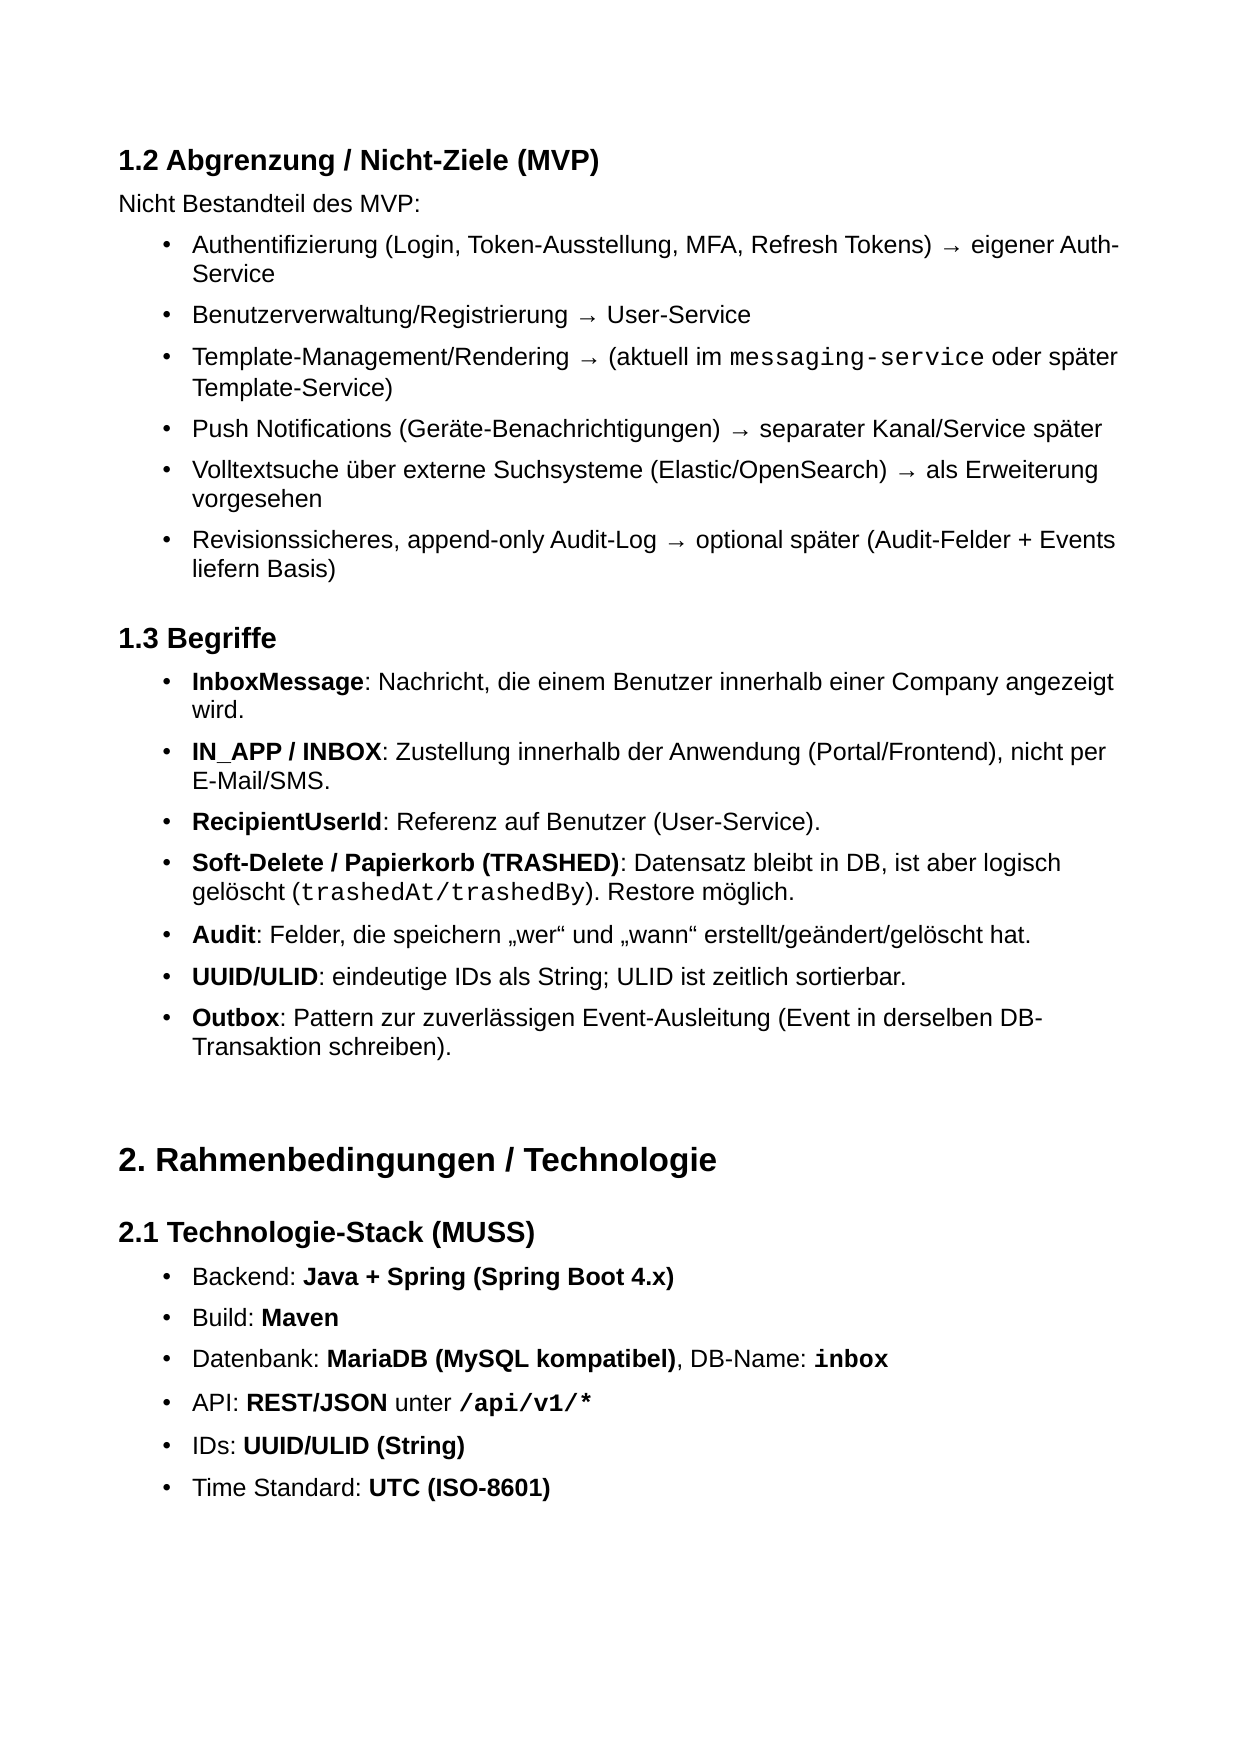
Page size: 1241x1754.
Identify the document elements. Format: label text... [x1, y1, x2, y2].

list Backend: Java + Spring (Spring Boot 4.x) [162, 1262, 1122, 1290]
list Template-Management/Rendering → (aktuell im messaging-service oder später Template-Service) [162, 342, 1122, 402]
text Nicht Bestandteil des MVP: [118, 189, 1122, 218]
list Authentifizierung (Login, Token-Ausstellung, MFA, Refresh Tokens) → eigener Auth-Service [162, 230, 1122, 288]
list Build: Maven [162, 1303, 1122, 1332]
subtitle 1.3 Begriffe [118, 621, 1122, 654]
list Volltextsuche über externe Suchsysteme (Elastic/OpenSearch) → als Erweiterung vorgesehen [162, 455, 1122, 513]
list Soft-Delete / Papierkorb (TRASHED): Datensatz bleibt in DB, ist aber logisch gelöscht (trashedAt/trashedBy). Restore möglich. [162, 848, 1122, 908]
list Revisionssicheres, append-only Audit-Log → optional später (Audit-Felder + Events liefern Basis) [162, 526, 1122, 583]
list API: REST/JSON unter /api/v1/* [162, 1388, 1122, 1419]
subtitle 2. Rahmenbedingungen / Technologie [118, 1139, 1122, 1178]
list UUID/ULID: eindeutige IDs als String; ULID ist zeitlich sortierbar. [162, 962, 1122, 991]
subtitle 1.2 Abgrenzung / Nicht-Ziele (MVP) [118, 143, 1122, 177]
list InboxMessage: Nachricht, die einem Benutzer innerhalb einer Company angezeigt wird. [162, 667, 1122, 724]
list Outbox: Pattern zur zuverlässigen Event-Ausleitung (Event in derselben DB-Transaktion schreiben). [162, 1003, 1122, 1061]
list Benutzerverwaltung/Registrierung → User-Service [162, 301, 1122, 329]
subtitle 2.1 Technologie-Stack (MUSS) [118, 1216, 1122, 1249]
list Push Notifications (Geräte-Benachrichtigungen) → separater Kanal/Service später [162, 414, 1122, 443]
list IN_APP / INBOX: Zustellung innerhalb der Anwendung (Portal/Frontend), nicht per E-Mail/SMS. [162, 737, 1122, 794]
list Time Standard: UTC (ISO-8601) [162, 1472, 1122, 1501]
list Audit: Felder, die speichern „wer“ und „wann“ erstellt/geändert/gelöscht hat. [162, 921, 1122, 949]
list RecipientUserId: Referenz auf Benutzer (User-Service). [162, 807, 1122, 836]
list IDs: UUID/ULID (String) [162, 1431, 1122, 1460]
list Datenbank: MariaDB (MySQL kompatibel), DB-Name: inbox [162, 1344, 1122, 1375]
